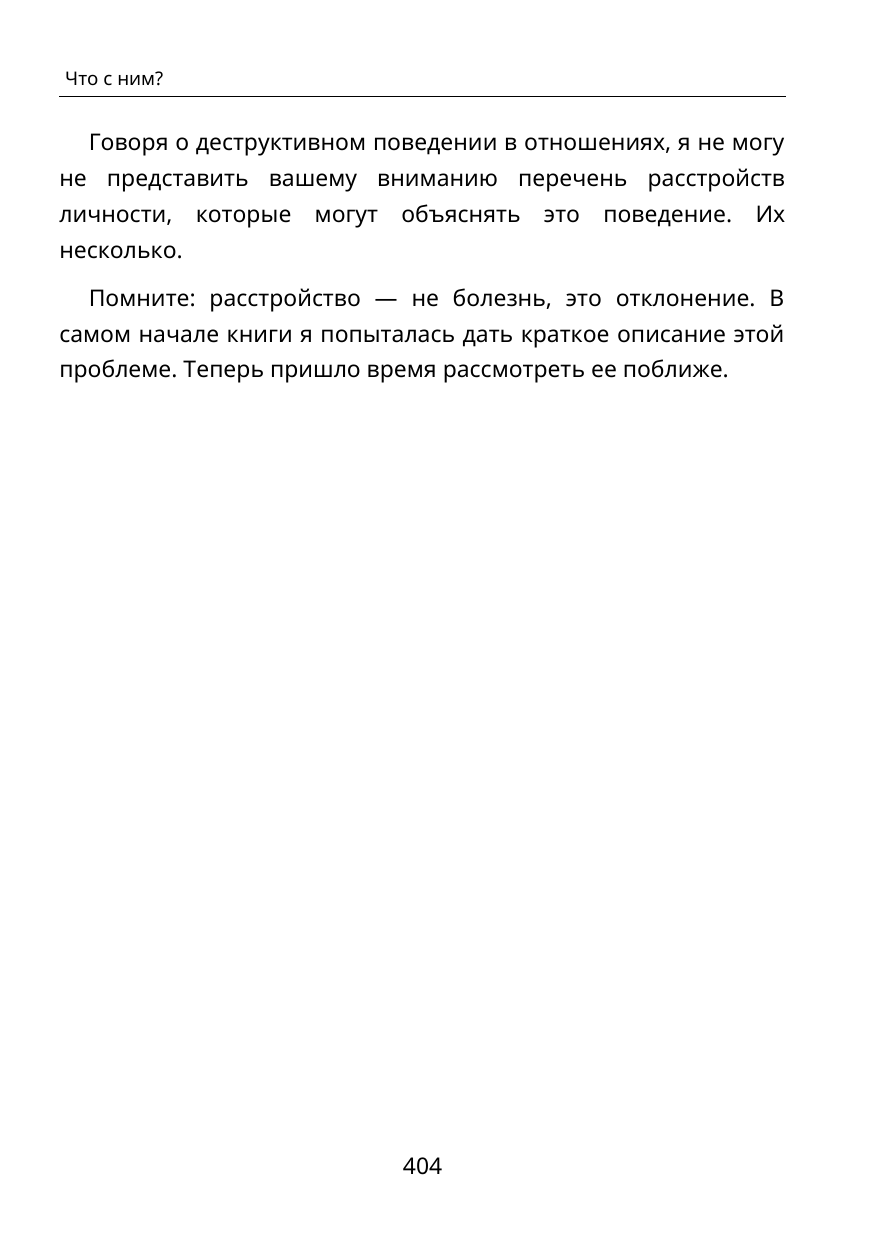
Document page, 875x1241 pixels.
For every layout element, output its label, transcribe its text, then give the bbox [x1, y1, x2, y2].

text Говоря о деструктивном поведении в отношениях, я не могу не представить вашему вниманию перечень расстройств личности, которые могут объяснять это поведение. Их несколько. [59, 126, 786, 265]
text Помните: расстройство — не болезнь, это отклонение. В самом начале книги я попыталась дать краткое описание этой проблеме. Теперь пришло время рассмотреть ее поближе. [59, 282, 786, 385]
